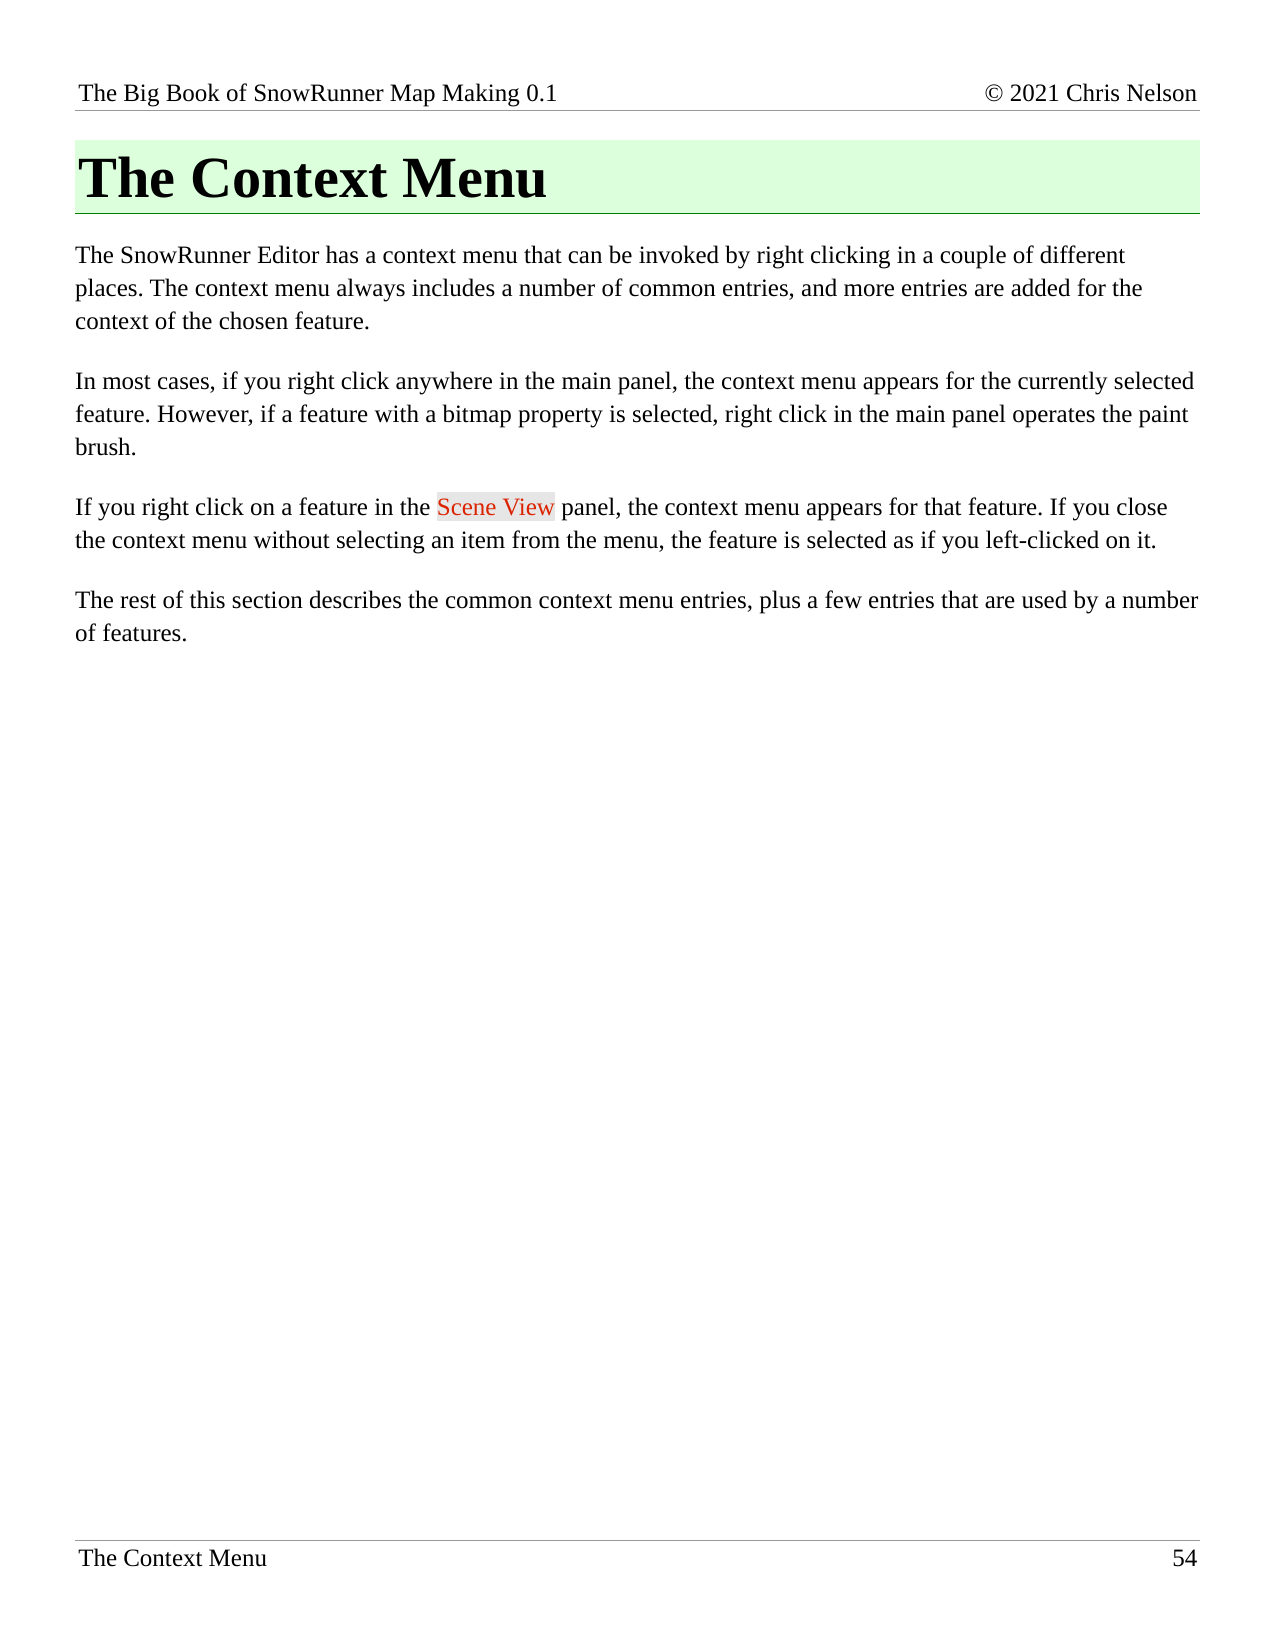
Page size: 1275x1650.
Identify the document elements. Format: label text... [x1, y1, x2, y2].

text If you right click on a feature in the Scene View panel, the context menu appears for that feature. If you close the context menu without selecting an item from the menu, the feature is selected as if you left-clicked on it. [75, 492, 1200, 554]
text The rest of this section describes the common context menu entries, plus a few entries that are used by a number of features. [75, 585, 1200, 647]
subtitle The Context Menu [75, 140, 1200, 213]
text The SnowRunner Editor has a context menu that can be invoked by right clicking in a couple of different places. The context menu always includes a number of common entries, and more entries are added for the context of the chosen feature. [75, 240, 1200, 335]
text In most cases, if you right click anywhere in the main panel, the context menu appears for the currently selected feature. However, if a feature with a bitmap property is selected, right click in the main panel operates the paint brush. [75, 366, 1200, 461]
